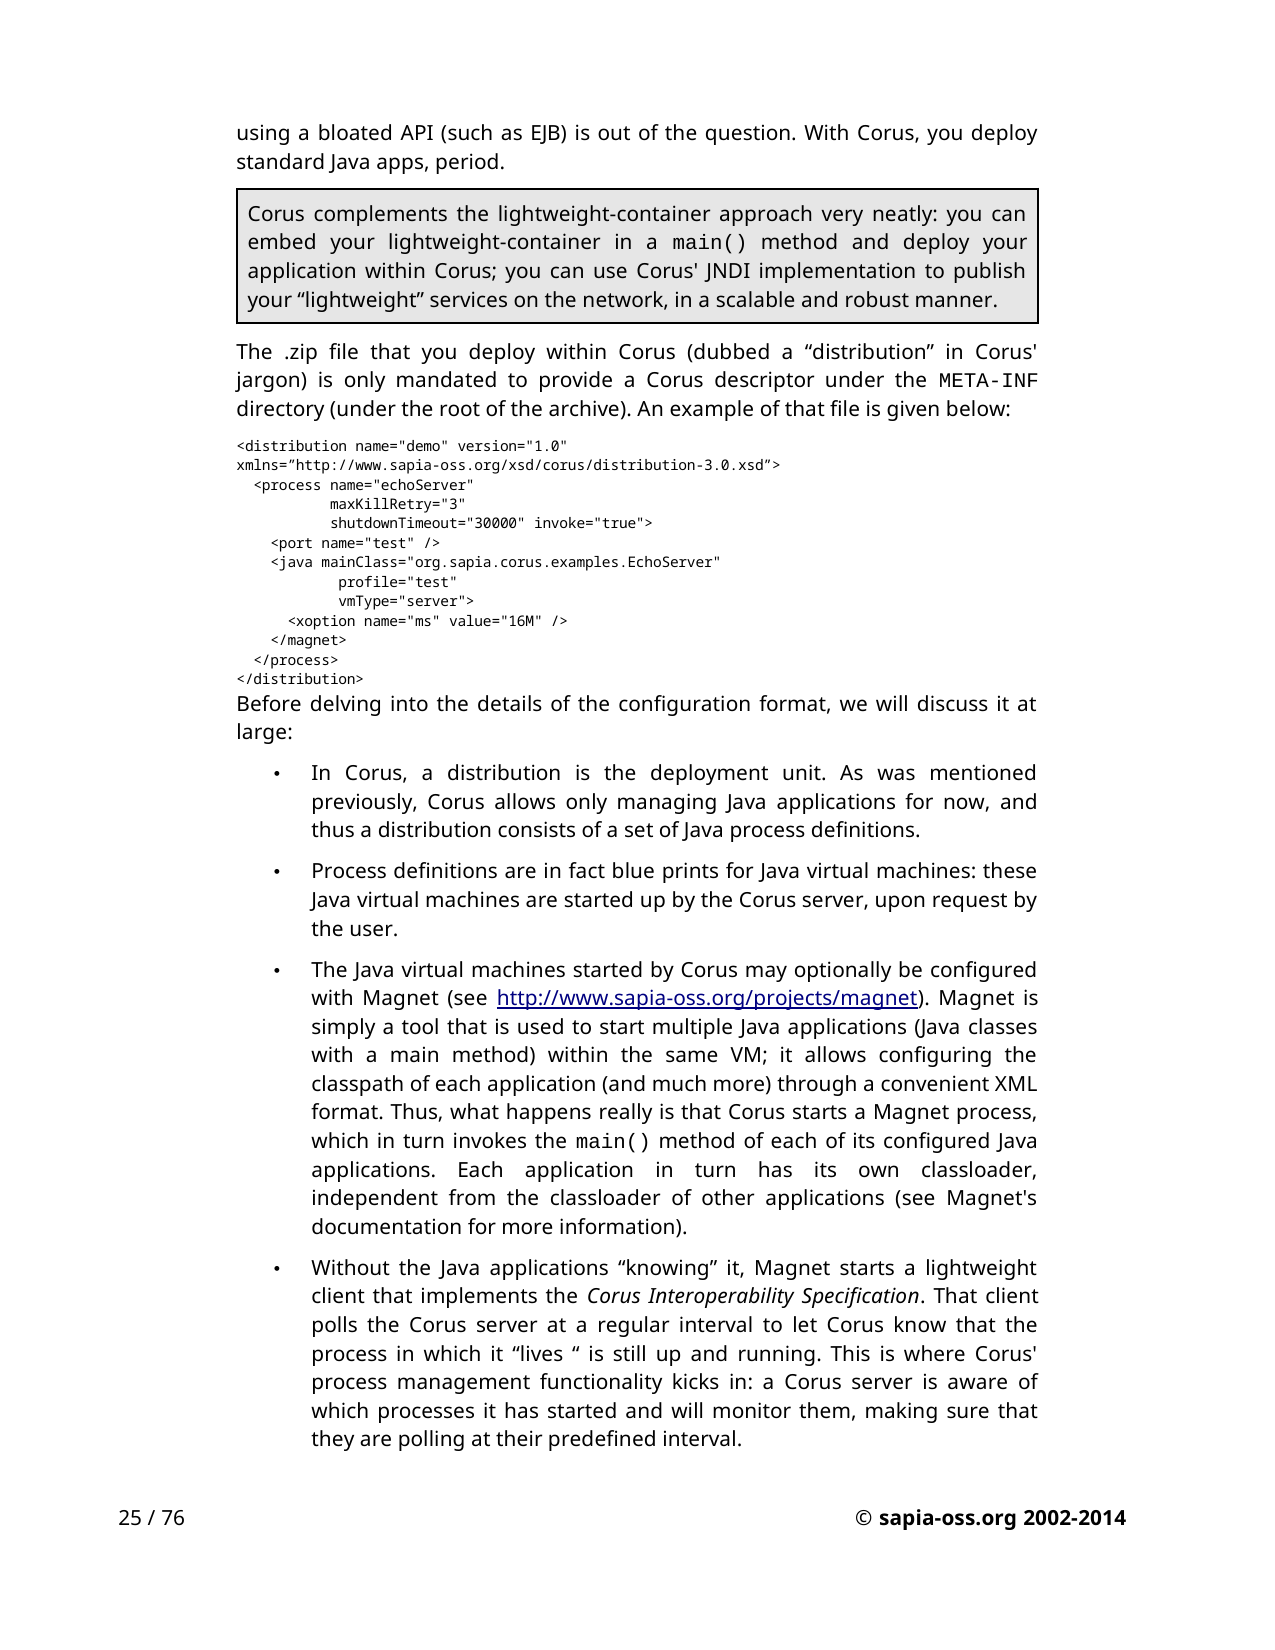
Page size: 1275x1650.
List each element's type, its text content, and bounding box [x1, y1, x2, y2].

text <xoption name="ms" value="16M" /> [236, 611, 1039, 630]
text profile="test" [236, 572, 1039, 591]
text Before delving into the details of the configuration format, we will discuss it at large: [236, 689, 1039, 746]
list Without the Java applications “knowing” it, Magnet starts a lightweight client that implements the Corus Interoperability Specification. That client polls the Corus server at a regular interval to let Corus know that the process in which it “lives “ is still up and running. This is where Corus' process management functionality kicks in: a Corus server is aware of which processes it has started and will monitor them, making sure that they are polling at their predefined interval. [274, 1253, 1039, 1453]
text <process name="echoServer" [236, 474, 1039, 494]
text <port name="test" /> [236, 533, 1039, 552]
text shutdownTimeout="30000" invoke="true"> [236, 513, 1039, 533]
text </magnet> [236, 630, 1039, 650]
text vmType="server"> [236, 591, 1039, 611]
text Corus complements the lightweight-container approach very neatly: you can embed your lightweight-container in a main() method and deploy your application within Corus; you can use Corus' JNDI implementation to publish your “lightweight” services on the network, in a scalable and robust manner. [238, 190, 1037, 322]
list In Corus, a distribution is the deployment unit. As was mentioned previously, Corus allows only managing Java applications for now, and thus a distribution consists of a set of Java process definitions. [274, 758, 1039, 844]
text The .zip file that you deploy within Corus (dubbed a “distribution” in Corus' jargon) is only mandated to provide a Corus descriptor under the META-INF directory (under the root of the archive). An example of that file is given below: [236, 337, 1039, 423]
list Process definitions are in fact blue prints for Java virtual machines: these Java virtual machines are started up by the Corus server, upon request by the user. [274, 856, 1039, 942]
text <java mainClass="org.sapia.corus.examples.EchoServer" [236, 552, 1039, 572]
text </process> [236, 650, 1039, 669]
text xmlns=”http://www.sapia-oss.org/xsd/corus/distribution-3.0.xsd”> [236, 455, 1039, 474]
list The Java virtual machines started by Corus may optionally be configured with Magnet (see http://www.sapia-oss.org/projects/magnet). Magnet is simply a tool that is used to start multiple Java applications (Java classes with a main method) within the same VM; it allows configuring the classpath of each application (and much more) through a convenient XML format. Thus, what happens really is that Corus starts a Magnet process, which in turn invokes the main() method of each of its configured Java applications. Each application in turn has its own classloader, independent from the classloader of other applications (see Magnet's documentation for more information). [274, 954, 1039, 1240]
text using a bloated API (such as EJB) is out of the question. With Corus, you deploy standard Java apps, period. [236, 118, 1039, 175]
text </distribution> [236, 669, 1039, 689]
text maxKillRetry="3" [236, 494, 1039, 513]
text <distribution name="demo" version="1.0" [236, 435, 1039, 455]
